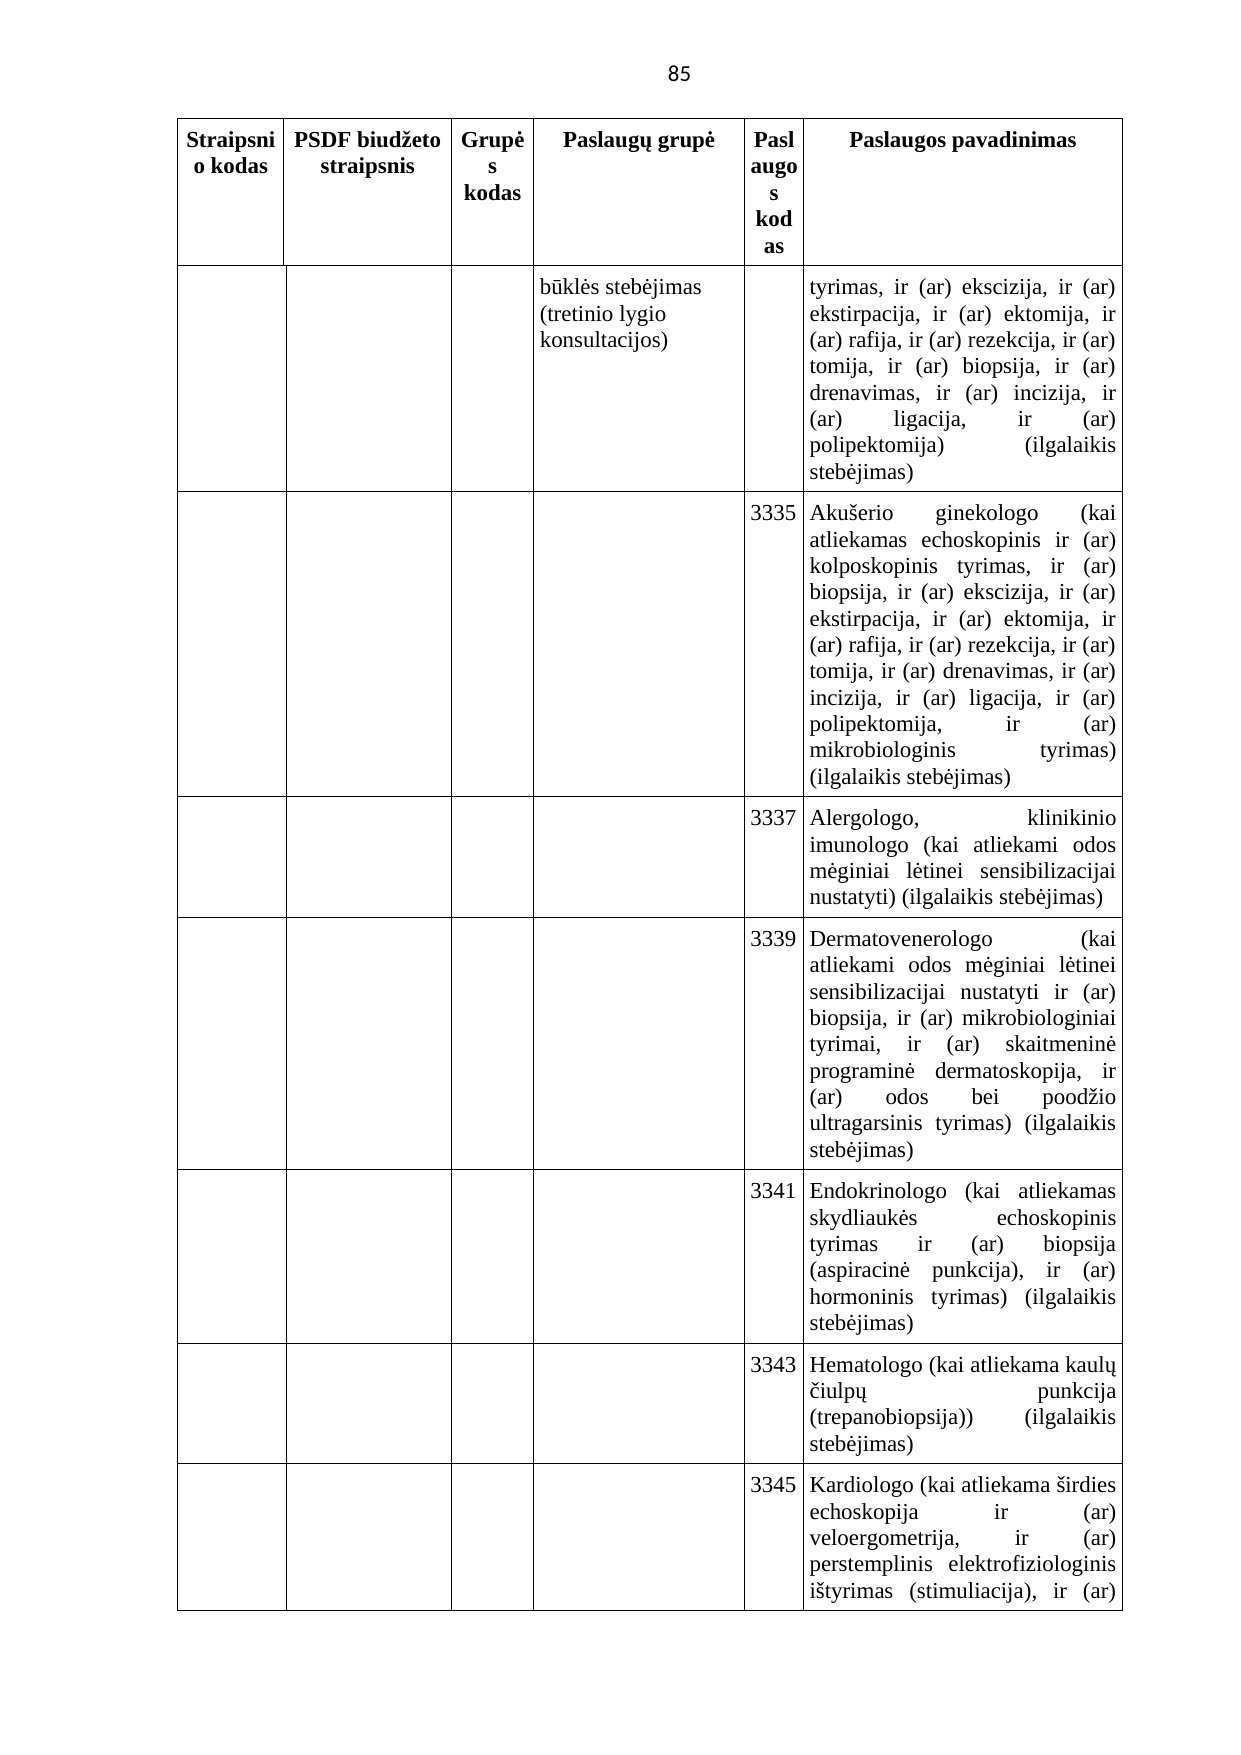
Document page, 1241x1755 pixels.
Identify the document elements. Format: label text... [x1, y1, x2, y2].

table_cell [534, 492, 744, 796]
table_cell 3343 [745, 1344, 803, 1463]
table_cell [287, 1170, 451, 1343]
table_cell [287, 797, 451, 917]
table_header Grupės kodas [452, 119, 533, 265]
table_header Paslaugos pavadinimas [804, 119, 1122, 265]
table_cell [178, 918, 286, 1169]
table_cell Endokrinologo (kai atliekamas skydliaukės echoskopinis tyrimas ir (ar) biopsija (aspiracinė punkcija), ir (ar) hormoninis tyrimas) (ilgalaikis stebėjimas) [804, 1170, 1122, 1343]
table_header PSDF biudžeto straipsnis [284, 119, 451, 265]
table_header Paslaugos kodas [745, 119, 803, 265]
table_cell [534, 918, 744, 1169]
table_cell [287, 1464, 451, 1610]
table_cell [534, 1344, 744, 1463]
table_cell 3339 [745, 918, 803, 1169]
table_cell [287, 1344, 451, 1463]
table_cell Akušerio ginekologo (kai atliekamas echoskopinis ir (ar) kolposkopinis tyrimas, ir (ar) biopsija, ir (ar) ekscizija, ir (ar) ekstirpacija, ir (ar) ektomija, ir (ar) rafija, ir (ar) rezekcija, ir (ar) tomija, ir (ar) drenavimas, ir (ar) incizija, ir (ar) ligacija, ir (ar) polipektomija, ir (ar) mikrobiologinis tyrimas) (ilgalaikis stebėjimas) [804, 492, 1122, 796]
table_cell 3341 [745, 1170, 803, 1343]
table_cell [452, 797, 533, 917]
table_cell [452, 266, 533, 491]
table_cell [178, 492, 286, 796]
table_cell [287, 918, 451, 1169]
table_cell [452, 1464, 533, 1610]
table_cell [178, 1170, 286, 1343]
table_cell [452, 918, 533, 1169]
table_cell Alergologo, klinikinio imunologo (kai atliekami odos mėginiai lėtinei sensibilizacijai nustatyti) (ilgalaikis stebėjimas) [804, 797, 1122, 917]
table_cell [534, 797, 744, 917]
table_cell [287, 266, 451, 491]
table_cell [745, 266, 803, 491]
table_cell Kardiologo (kai atliekama širdies echoskopija ir (ar) veloergometrija, ir (ar) perstemplinis elektrofiziologinis ištyrimas (stimuliacija), ir (ar) [804, 1464, 1122, 1610]
table_cell [534, 1170, 744, 1343]
table_cell [452, 1170, 533, 1343]
table_cell tyrimas, ir (ar) ekscizija, ir (ar) ekstirpacija, ir (ar) ektomija, ir (ar) rafija, ir (ar) rezekcija, ir (ar) tomija, ir (ar) biopsija, ir (ar) drenavimas, ir (ar) incizija, ir (ar) ligacija, ir (ar) polipektomija) (ilgalaikis stebėjimas) [804, 266, 1122, 491]
table_cell [178, 797, 286, 917]
table_cell [178, 266, 286, 491]
table_cell būklės stebėjimas (tretinio lygio konsultacijos) [534, 266, 744, 491]
table_cell [178, 1344, 286, 1463]
table_header Straipsnio kodas [178, 119, 283, 265]
table_cell [534, 1464, 744, 1610]
table_header Paslaugų grupė [534, 119, 744, 265]
table_cell [178, 1464, 286, 1610]
table_cell [287, 492, 451, 796]
table_cell [452, 1344, 533, 1463]
table_cell 3337 [745, 797, 803, 917]
table_cell Hematologo (kai atliekama kaulų čiulpų punkcija (trepanobiopsija)) (ilgalaikis stebėjimas) [804, 1344, 1122, 1463]
table_cell 3345 [745, 1464, 803, 1610]
table_cell 3335 [745, 492, 803, 796]
table_cell [452, 492, 533, 796]
table_cell Dermatovenerologo (kai atliekami odos mėginiai lėtinei sensibilizacijai nustatyti ir (ar) biopsija, ir (ar) mikrobiologiniai tyrimai, ir (ar) skaitmeninė programinė dermatoskopija, ir (ar) odos bei poodžio ultragarsinis tyrimas) (ilgalaikis stebėjimas) [804, 918, 1122, 1169]
